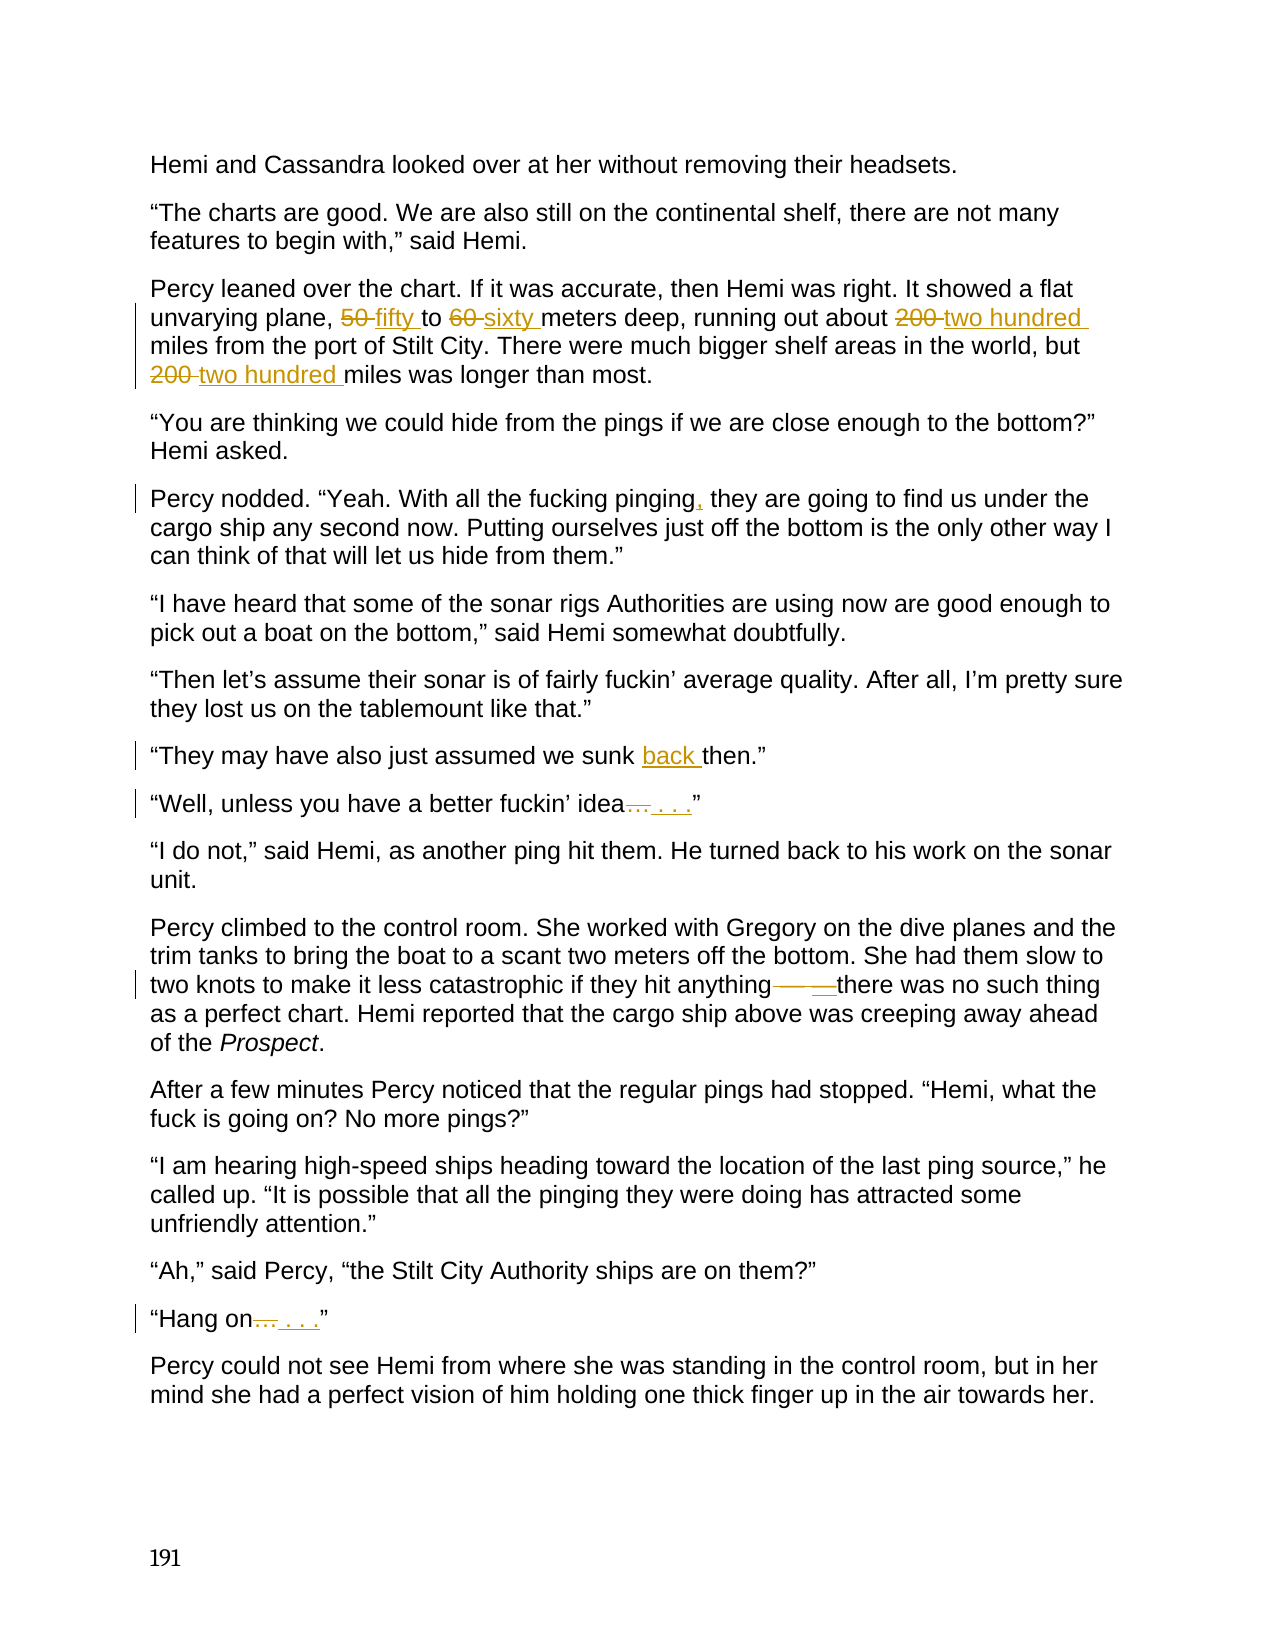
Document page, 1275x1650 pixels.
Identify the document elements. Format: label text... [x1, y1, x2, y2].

text Percy could not see Hemi from where she was standing in the control room, but in her mind she had a perfect vision of him holding one thick finger up in the air towards her. [150, 1351, 1125, 1409]
text After a few minutes Percy noticed that the regular pings had stopped. “Hemi, what the fuck is going on? No more pings?” [150, 1075, 1125, 1132]
text Percy climbed to the control room. She worked with Gregory on the dive planes and the trim tanks to bring the boat to a scant two meters off the bottom. She had them slow to two knots to make it less catastrophic if they hit anything—there was no such thing as a perfect chart. Hemi reported that the cargo ship above was creeping away ahead of the Prospect. [150, 912, 1125, 1056]
text “You are thinking we could hide from the pings if we are close enough to the bottom?” Hemi asked. [150, 407, 1125, 465]
text “They may have also just assumed we sunk back then.” [150, 741, 1125, 770]
text “I do not,” said Hemi, as another ping hit them. He turned back to his work on the sonar unit. [150, 836, 1125, 894]
text “Ah,” said Percy, “the Stilt City Authority ships are on them?” [150, 1256, 1125, 1285]
text “I am hearing high-speed ships heading toward the location of the last ping source,” he called up. “It is possible that all the pinging they were doing has attracted some unfriendly attention.” [150, 1151, 1125, 1237]
text “Hang on . . .” [150, 1304, 1125, 1332]
text Hemi and Cassandra looked over at her without removing their headsets. [150, 150, 1125, 179]
text “Then let’s assume their sonar is of fairly fuckin’ average quality. After all, I’m pretty sure they lost us on the tablemount like that.” [150, 665, 1125, 722]
text Percy leaned over the chart. If it was accurate, then Hemi was right. It showed a flat unvarying plane, fifty to sixty meters deep, running out about two hundred miles from the port of Stilt City. There were much bigger shelf areas in the world, but two hundred miles was longer than most. [150, 274, 1125, 389]
text “I have heard that some of the sonar rigs Authorities are using now are good enough to pick out a boat on the bottom,” said Hemi somewhat doubtfully. [150, 589, 1125, 646]
text “The charts are good. We are also still on the continental shelf, there are not many features to begin with,” said Hemi. [150, 197, 1125, 255]
text Percy nodded. “Yeah. With all the fucking pinging, they are going to find us under the cargo ship any second now. Putting ourselves just off the bottom is the only other way I can think of that will let us hide from them.” [150, 484, 1125, 570]
text “Well, unless you have a better fuckin’ idea . . .” [150, 789, 1125, 817]
